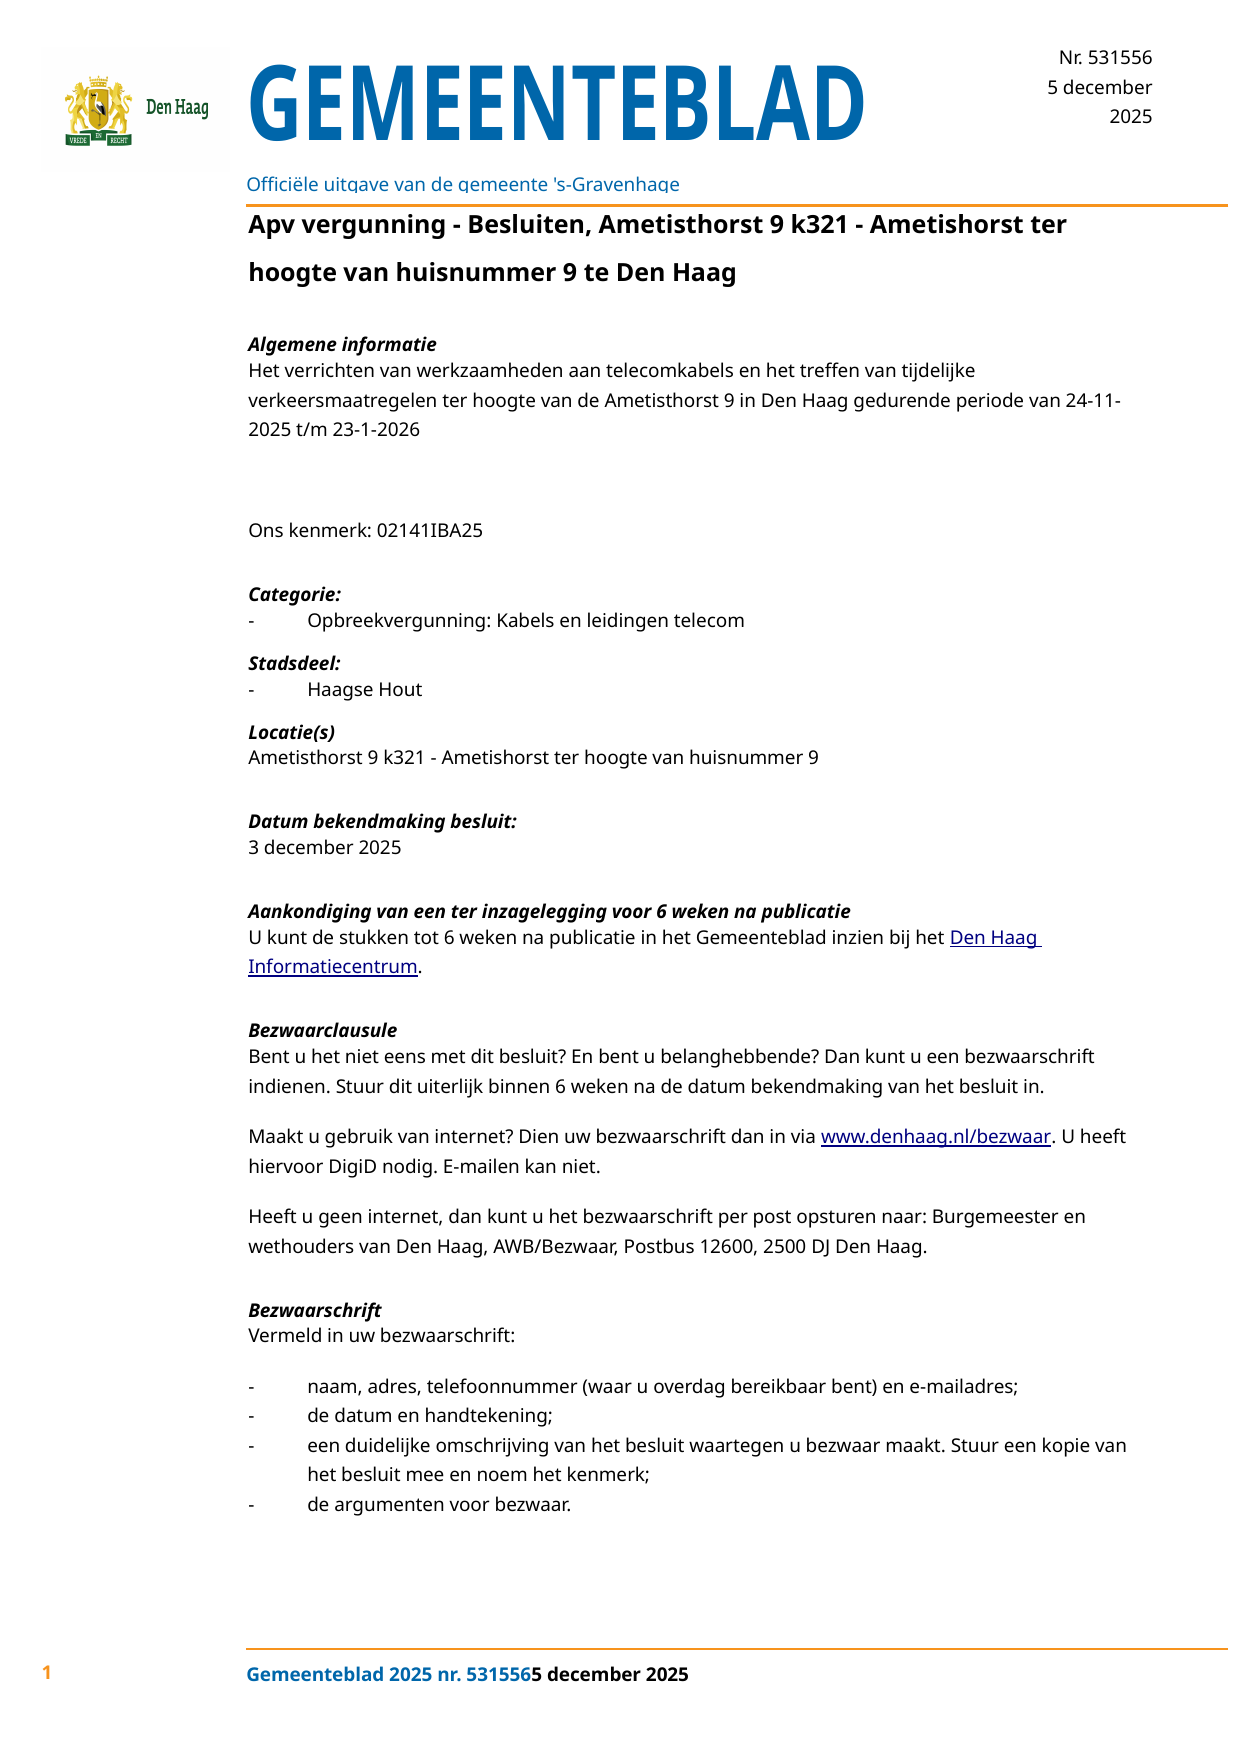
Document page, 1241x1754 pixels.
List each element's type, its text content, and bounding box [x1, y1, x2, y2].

text U kunt de stukken tot 6 weken na publicatie in het Gemeenteblad inzien bij het Den Haag Informatiecentrum. [248, 924, 1152, 979]
list Haagse Hout [248, 676, 1152, 701]
text Algemene informatie [248, 331, 1152, 357]
list Opbreekvergunning: Kabels en leidingen telecom [248, 607, 1152, 633]
text Heeft u geen internet, dan kunt u het bezwaarschrift per post opsturen naar: Burgemeester en wethouders van Den Haag, AWB/Bezwaar, Postbus 12600, 2500 DJ Den Haag. [248, 1203, 1152, 1258]
text Aankondiging van een ter inzagelegging voor 6 weken na publicatie [248, 898, 1152, 924]
picture [41, 47, 231, 172]
text Stadsdeel: [248, 650, 1152, 676]
text Ons kenmerk: 02141IBA25 [248, 517, 1152, 543]
list een duidelijke omschrijving van het besluit waartegen u bezwaar maakt. Stuur een kopie van het besluit mee en noem het kenmerk; [248, 1432, 1152, 1487]
text Ametisthorst 9 k321 - Ametishorst ter hoogte van huisnummer 9 [248, 744, 1152, 770]
list de argumenten voor bezwaar. [248, 1491, 1152, 1517]
text Bezwaarclausule [248, 1017, 1152, 1043]
text Locatie(s) [248, 719, 1152, 744]
text Apv vergunning - Besluiten, Ametisthorst 9 k321 - Ametishorst ter hoogte van huisnummer 9 te Den Haag [248, 207, 1152, 288]
text 3 december 2025 [248, 834, 1152, 860]
text Categorie: [248, 581, 1152, 607]
text Maakt u gebruik van internet? Dien uw bezwaarschrift dan in via www.denhaag.nl/bezwaar. U heeft hiervoor DigiD nodig. E-mailen kan niet. [248, 1123, 1152, 1178]
text Vermeld in uw bezwaarschrift: [248, 1322, 1152, 1348]
text Bent u het niet eens met dit besluit? En bent u belanghebbende? Dan kunt u een bezwaarschrift indienen. Stuur dit uiterlijk binnen 6 weken na de datum bekendmaking van het besluit in. [248, 1043, 1152, 1098]
text Bezwaarschrift [248, 1297, 1152, 1322]
list naam, adres, telefoonnummer (waar u overdag bereikbaar bent) en e-mailadres; [248, 1373, 1152, 1399]
list de datum en handtekening; [248, 1402, 1152, 1428]
text Datum bekendmaking besluit: [248, 808, 1152, 834]
text Het verrichten van werkzaamheden aan telecomkabels en het treffen van tijdelijke verkeersmaatregelen ter hoogte van de Ametisthorst 9 in Den Haag gedurende periode van 24-11-2025 t/m 23-1-2026 [248, 357, 1152, 442]
